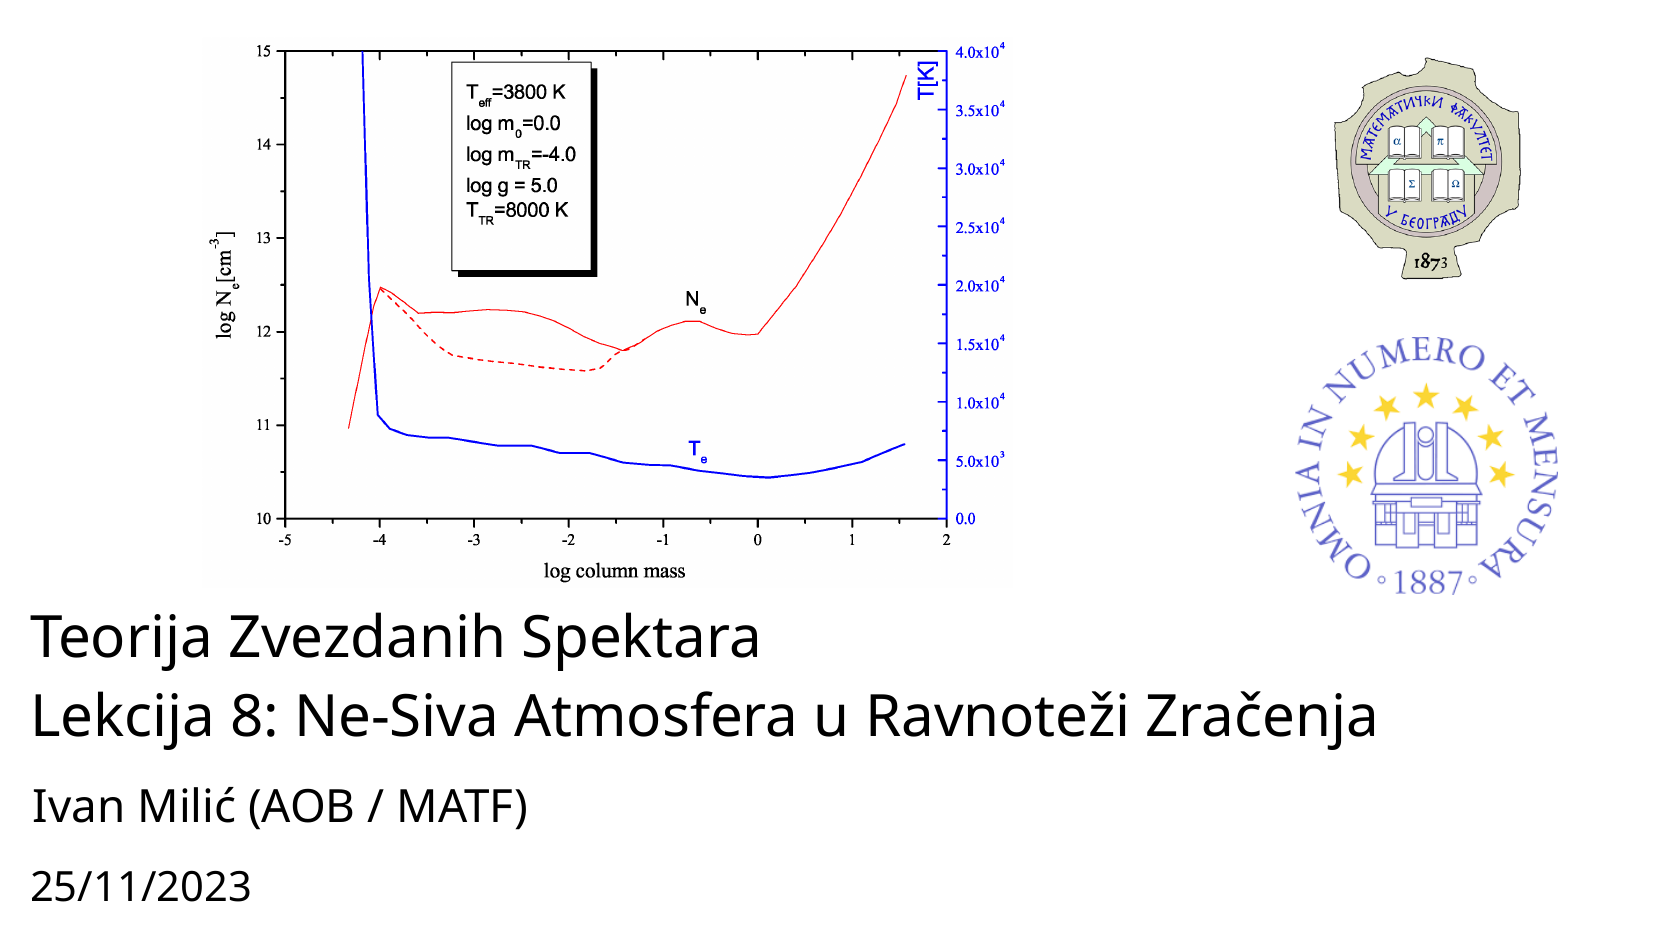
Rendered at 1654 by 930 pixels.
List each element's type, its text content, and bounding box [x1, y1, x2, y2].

subtitle 25/11/2023 [30, 847, 1530, 923]
text_box Ivan Milić (AOB / MATF) [18, 765, 1331, 847]
picture [1237, 25, 1616, 310]
text_box Teorija Zvezdanih Spektara Lekcija 8: Ne-Siva Atmosfera u Ravnoteži Zračenja [30, 583, 1595, 765]
picture [202, 37, 1013, 588]
picture [1295, 337, 1558, 595]
